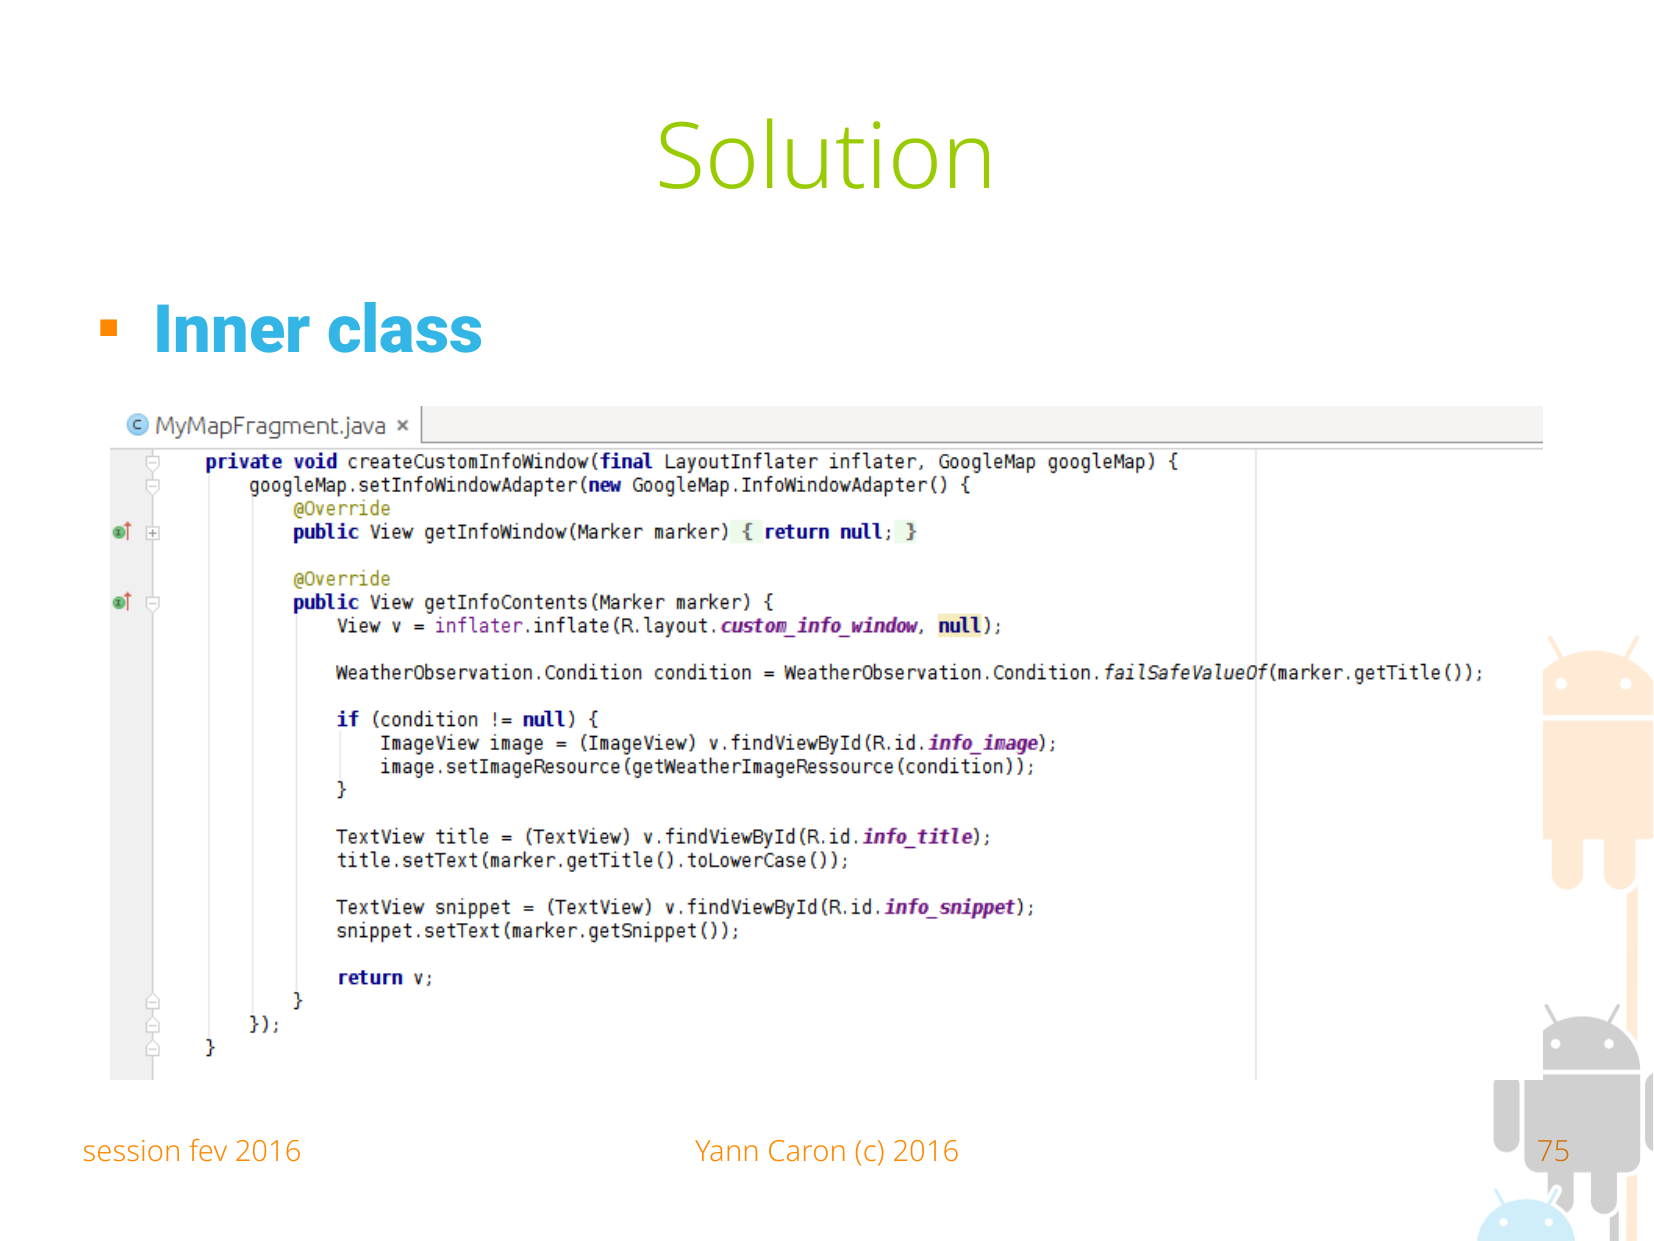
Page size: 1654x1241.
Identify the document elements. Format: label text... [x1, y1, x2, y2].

picture [110, 406, 1654, 1241]
title Solution [82, 49, 1571, 257]
list Inner class [82, 290, 1571, 1010]
